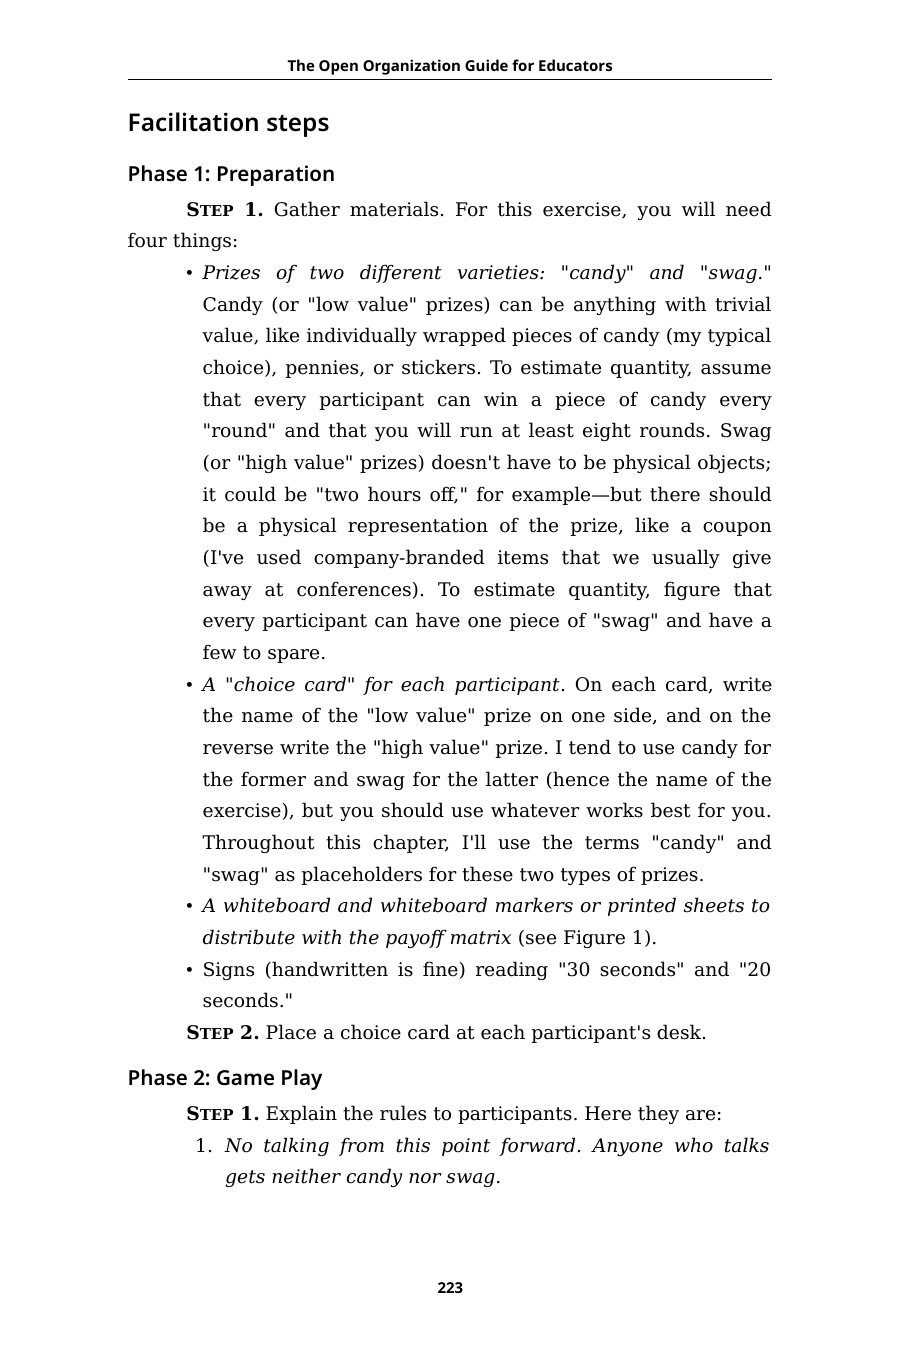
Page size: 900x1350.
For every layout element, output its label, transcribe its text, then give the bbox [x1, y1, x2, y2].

subtitle Phase 1: Preparation [127, 162, 772, 186]
list No talking from this point forward. Anyone who talks gets neither candy nor swag. [195, 1135, 772, 1188]
text Step 1. Explain the rules to participants. Here they are: [127, 1103, 772, 1125]
list A whiteboard and whiteboard markers or printed sheets to distribute with the payoff matrix (see Figure 1). [186, 895, 772, 949]
subtitle Facilitation steps [127, 109, 772, 137]
text Step 2. Place a choice card at each participant's desk. [127, 1022, 772, 1044]
list A "choice card" for each participant. On each card, write the name of the "low value" prize on one side, and on the reverse write the "high value" prize. I tend to use candy for the former and swag for the latter (hence the name of the exercise), but you should use whatever works best for you. Throughout this chapter, I'll use the terms "candy" and "swag" as placeholders for these two types of prizes. [186, 673, 772, 885]
subtitle Phase 2: Game Play [127, 1066, 772, 1090]
list Signs (handwritten is fine) reading "30 seconds" and "20 seconds." [186, 958, 772, 1012]
list Prizes of two different varieties: "candy" and "swag." Candy (or "low value" prizes) can be anything with trivial value, like individually wrapped pieces of candy (my typical choice), pennies, or stickers. To estimate quantity, assume that every participant can win a piece of candy every "round" and that you will run at least eight rounds. Swag (or "high value" prizes) doesn't have to be physical objects; it could be "two hours off," for example—but there should be a physical representation of the prize, like a coupon (I've used company-branded items that we usually give away at conferences). To estimate quantity, figure that every participant can have one piece of "swag" and have a few to spare. [186, 262, 772, 664]
text Step 1. Gather materials. For this exercise, you will need four things: [127, 198, 772, 252]
